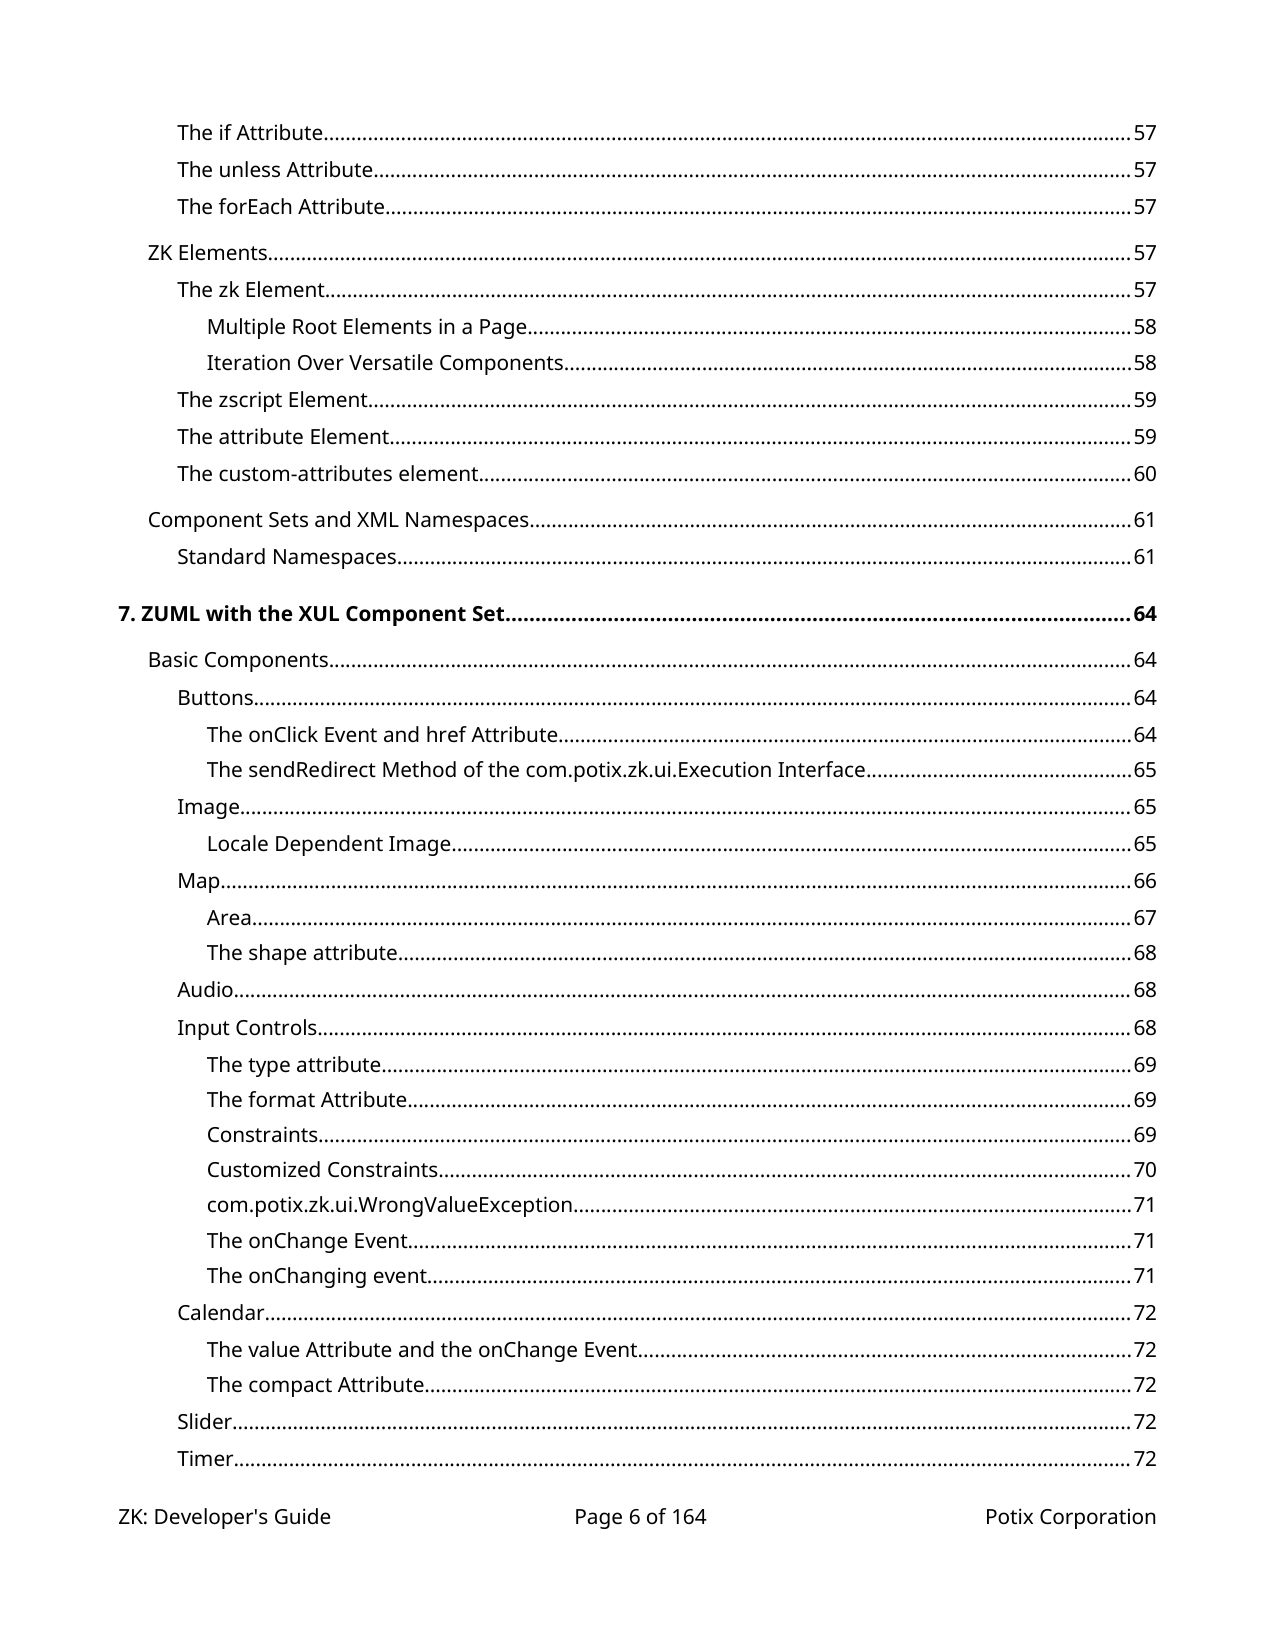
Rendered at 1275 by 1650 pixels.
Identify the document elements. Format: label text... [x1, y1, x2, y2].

text Constraints 69 [207, 1120, 1157, 1148]
text Buttons 64 [177, 683, 1157, 711]
text The onClick Event and href Attribute 64 [207, 720, 1157, 748]
text Standard Namespaces 61 [177, 542, 1157, 570]
text Audio 68 [177, 976, 1157, 1004]
text The zscript Element 59 [177, 385, 1157, 413]
text The onChange Event 71 [207, 1226, 1157, 1254]
text The zk Element 57 [177, 275, 1157, 303]
text The shape attribute 68 [207, 938, 1157, 967]
text Locale Dependent Image 65 [207, 829, 1157, 857]
text Map 66 [177, 866, 1157, 894]
text The if Attribute 57 [177, 118, 1157, 146]
text Customized Constraints 70 [207, 1155, 1157, 1183]
text The type attribute 69 [207, 1050, 1157, 1078]
text Input Controls 68 [177, 1013, 1157, 1041]
text Component Sets and XML Namespaces 61 [148, 505, 1157, 533]
text Slider 72 [177, 1407, 1157, 1436]
text com.potix.zk.ui.WrongValueException 71 [207, 1191, 1157, 1219]
text Timer 72 [177, 1444, 1157, 1473]
text Multiple Root Elements in a Page 58 [207, 312, 1157, 341]
text The compact Attribute 72 [207, 1370, 1157, 1398]
text The format Attribute 69 [207, 1085, 1157, 1113]
text The sendRedirect Method of the com.potix.zk.ui.Execution Interface 65 [207, 755, 1157, 783]
text The onChanging event 71 [207, 1261, 1157, 1289]
text 7. ZUML with the XUL Component Set 64 [118, 599, 1157, 628]
text Calendar 72 [177, 1298, 1157, 1326]
text The value Attribute and the onChange Event 72 [207, 1335, 1157, 1363]
text The unless Attribute 57 [177, 155, 1157, 183]
text ZK Elements 57 [148, 238, 1157, 266]
text Basic Components 64 [148, 646, 1157, 674]
text The custom-attributes element 60 [177, 459, 1157, 487]
text Iteration Over Versatile Components 58 [207, 348, 1157, 376]
text Area 67 [207, 903, 1157, 931]
text Image 65 [177, 792, 1157, 820]
text The forEach Attribute 57 [177, 192, 1157, 221]
text The attribute Element 59 [177, 422, 1157, 450]
